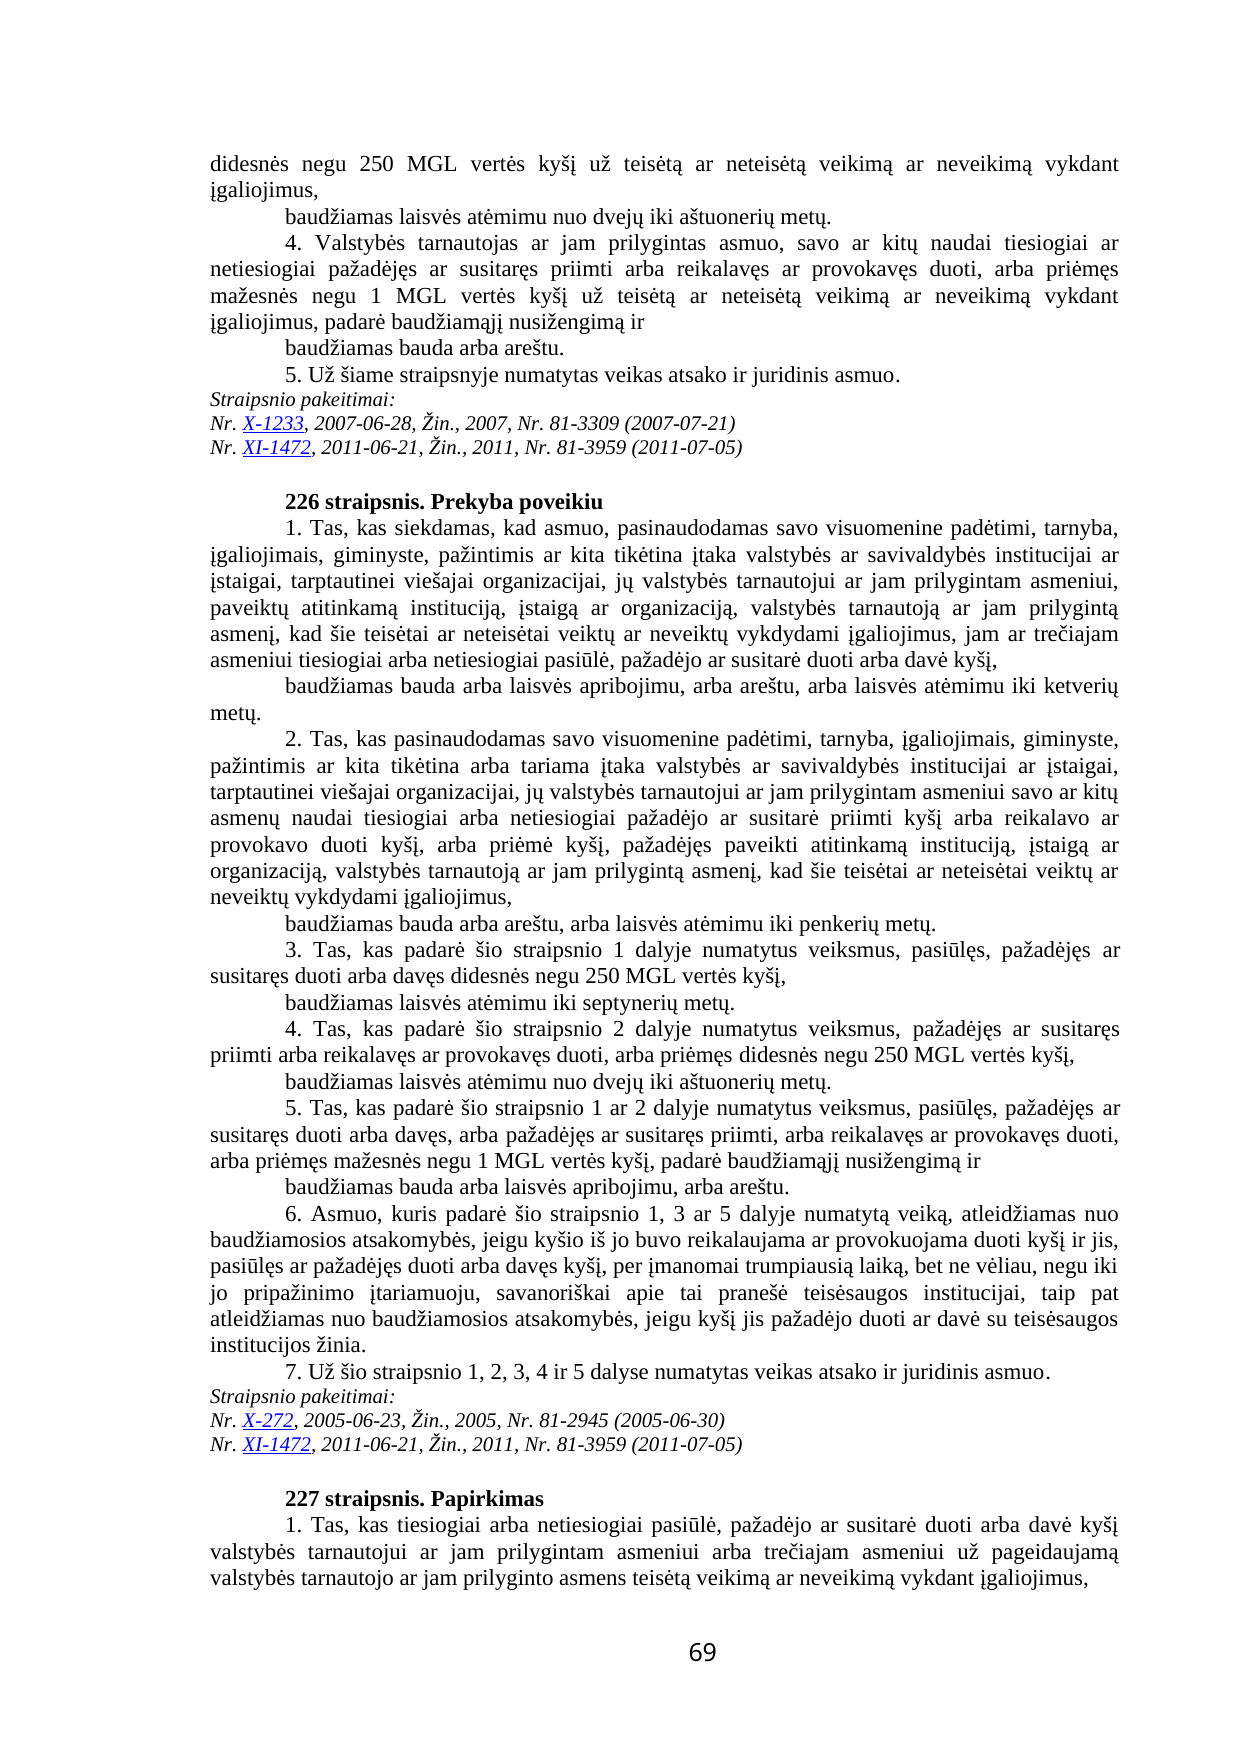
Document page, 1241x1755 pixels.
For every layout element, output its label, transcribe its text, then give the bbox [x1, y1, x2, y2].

text 3. Tas, kas padarė šio straipsnio 1 dalyje numatytus veiksmus, pasiūlęs, pažadėjęs ar susitaręs duoti arba davęs didesnės negu 250 MGL vertės kyšį, [210, 936, 1120, 989]
text 7. Už šio straipsnio 1, 2, 3, 4 ir 5 dalyse numatytas veikas atsako ir juridinis asmuo. [210, 1358, 1120, 1384]
text didesnės negu 250 MGL vertės kyšį už teisėtą ar neteisėtą veikimą ar neveikimą vykdant įgaliojimus, [210, 150, 1120, 203]
text 5. Už šiame straipsnyje numatytas veikas atsako ir juridinis asmuo. [210, 361, 1120, 387]
text baudžiamas laisvės atėmimu nuo dvejų iki aštuonerių metų. [210, 203, 1120, 229]
text Straipsnio pakeitimai: [210, 387, 1120, 411]
text Nr. XI-1472, 2011-06-21, Žin., 2011, Nr. 81-3959 (2011-07-05) [210, 1432, 1120, 1456]
text Nr. X-1233, 2007-06-28, Žin., 2007, Nr. 81-3309 (2007-07-21) [210, 411, 1120, 435]
text 1. Tas, kas tiesiogiai arba netiesiogiai pasiūlė, pažadėjo ar susitarė duoti arba davė kyšį valstybės tarnautojui ar jam prilygintam asmeniui arba trečiajam asmeniui už pageidaujamą valstybės tarnautojo ar jam prilyginto asmens teisėtą veikimą ar neveikimą vykdant įgaliojimus, [210, 1511, 1120, 1591]
text Nr. X-272, 2005-06-23, Žin., 2005, Nr. 81-2945 (2005-06-30) [210, 1408, 1120, 1432]
text 6. Asmuo, kuris padarė šio straipsnio 1, 3 ar 5 dalyje numatytą veiką, atleidžiamas nuo baudžiamosios atsakomybės, jeigu kyšio iš jo buvo reikalaujama ar provokuojama duoti kyšį ir jis, pasiūlęs ar pažadėjęs duoti arba davęs kyšį, per įmanomai trumpiausią laiką, bet ne vėliau, negu iki jo pripažinimo įtariamuoju, savanoriškai apie tai pranešė teisėsaugos institucijai, taip pat atleidžiamas nuo baudžiamosios atsakomybės, jeigu kyšį jis pažadėjo duoti ar davė su teisėsaugos institucijos žinia. [210, 1200, 1120, 1358]
text baudžiamas bauda arba areštu. [210, 334, 1120, 361]
text baudžiamas bauda arba areštu, arba laisvės atėmimu iki penkerių metų. [210, 910, 1120, 936]
text baudžiamas laisvės atėmimu iki septynerių metų. [210, 989, 1120, 1015]
text 4. Valstybės tarnautojas ar jam prilygintas asmuo, savo ar kitų naudai tiesiogiai ar netiesiogiai pažadėjęs ar susitaręs priimti arba reikalavęs ar provokavęs duoti, arba priėmęs mažesnės negu 1 MGL vertės kyšį už teisėtą ar neteisėtą veikimą ar neveikimą vykdant įgaliojimus, padarė baudžiamąjį nusižengimą ir [210, 229, 1120, 334]
text baudžiamas bauda arba laisvės apribojimu, arba areštu. [210, 1173, 1120, 1200]
text Nr. XI-1472, 2011-06-21, Žin., 2011, Nr. 81-3959 (2011-07-05) [210, 435, 1120, 459]
text 226 straipsnis. Prekyba poveikiu [210, 488, 1120, 514]
text 4. Tas, kas padarė šio straipsnio 2 dalyje numatytus veiksmus, pažadėjęs ar susitaręs priimti arba reikalavęs ar provokavęs duoti, arba priėmęs didesnės negu 250 MGL vertės kyšį, [210, 1015, 1120, 1068]
text 227 straipsnis. Papirkimas [210, 1485, 1120, 1511]
text baudžiamas laisvės atėmimu nuo dvejų iki aštuonerių metų. [210, 1068, 1120, 1094]
text Straipsnio pakeitimai: [210, 1384, 1120, 1408]
text 5. Tas, kas padarė šio straipsnio 1 ar 2 dalyje numatytus veiksmus, pasiūlęs, pažadėjęs ar susitaręs duoti arba davęs, arba pažadėjęs ar susitaręs priimti, arba reikalavęs ar provokavęs duoti, arba priėmęs mažesnės negu 1 MGL vertės kyšį, padarė baudžiamąjį nusižengimą ir [210, 1094, 1120, 1173]
text 2. Tas, kas pasinaudodamas savo visuomenine padėtimi, tarnyba, įgaliojimais, giminyste, pažintimis ar kita tikėtina arba tariama įtaka valstybės ar savivaldybės institucijai ar įstaigai, tarptautinei viešajai organizacijai, jų valstybės tarnautojui ar jam prilygintam asmeniui savo ar kitų asmenų naudai tiesiogiai arba netiesiogiai pažadėjo ar susitarė priimti kyšį arba reikalavo ar provokavo duoti kyšį, arba priėmė kyšį, pažadėjęs paveikti atitinkamą instituciją, įstaigą ar organizaciją, valstybės tarnautoją ar jam prilygintą asmenį, kad šie teisėtai ar neteisėtai veiktų ar neveiktų vykdydami įgaliojimus, [210, 725, 1120, 910]
text 1. Tas, kas siekdamas, kad asmuo, pasinaudodamas savo visuomenine padėtimi, tarnyba, įgaliojimais, giminyste, pažintimis ar kita tikėtina įtaka valstybės ar savivaldybės institucijai ar įstaigai, tarptautinei viešajai organizacijai, jų valstybės tarnautojui ar jam prilygintam asmeniui, paveiktų atitinkamą instituciją, įstaigą ar organizaciją, valstybės tarnautoją ar jam prilygintą asmenį, kad šie teisėtai ar neteisėtai veiktų ar neveiktų vykdydami įgaliojimus, jam ar trečiajam asmeniui tiesiogiai arba netiesiogiai pasiūlė, pažadėjo ar susitarė duoti arba davė kyšį, [210, 514, 1120, 673]
text baudžiamas bauda arba laisvės apribojimu, arba areštu, arba laisvės atėmimu iki ketverių metų. [210, 673, 1120, 725]
